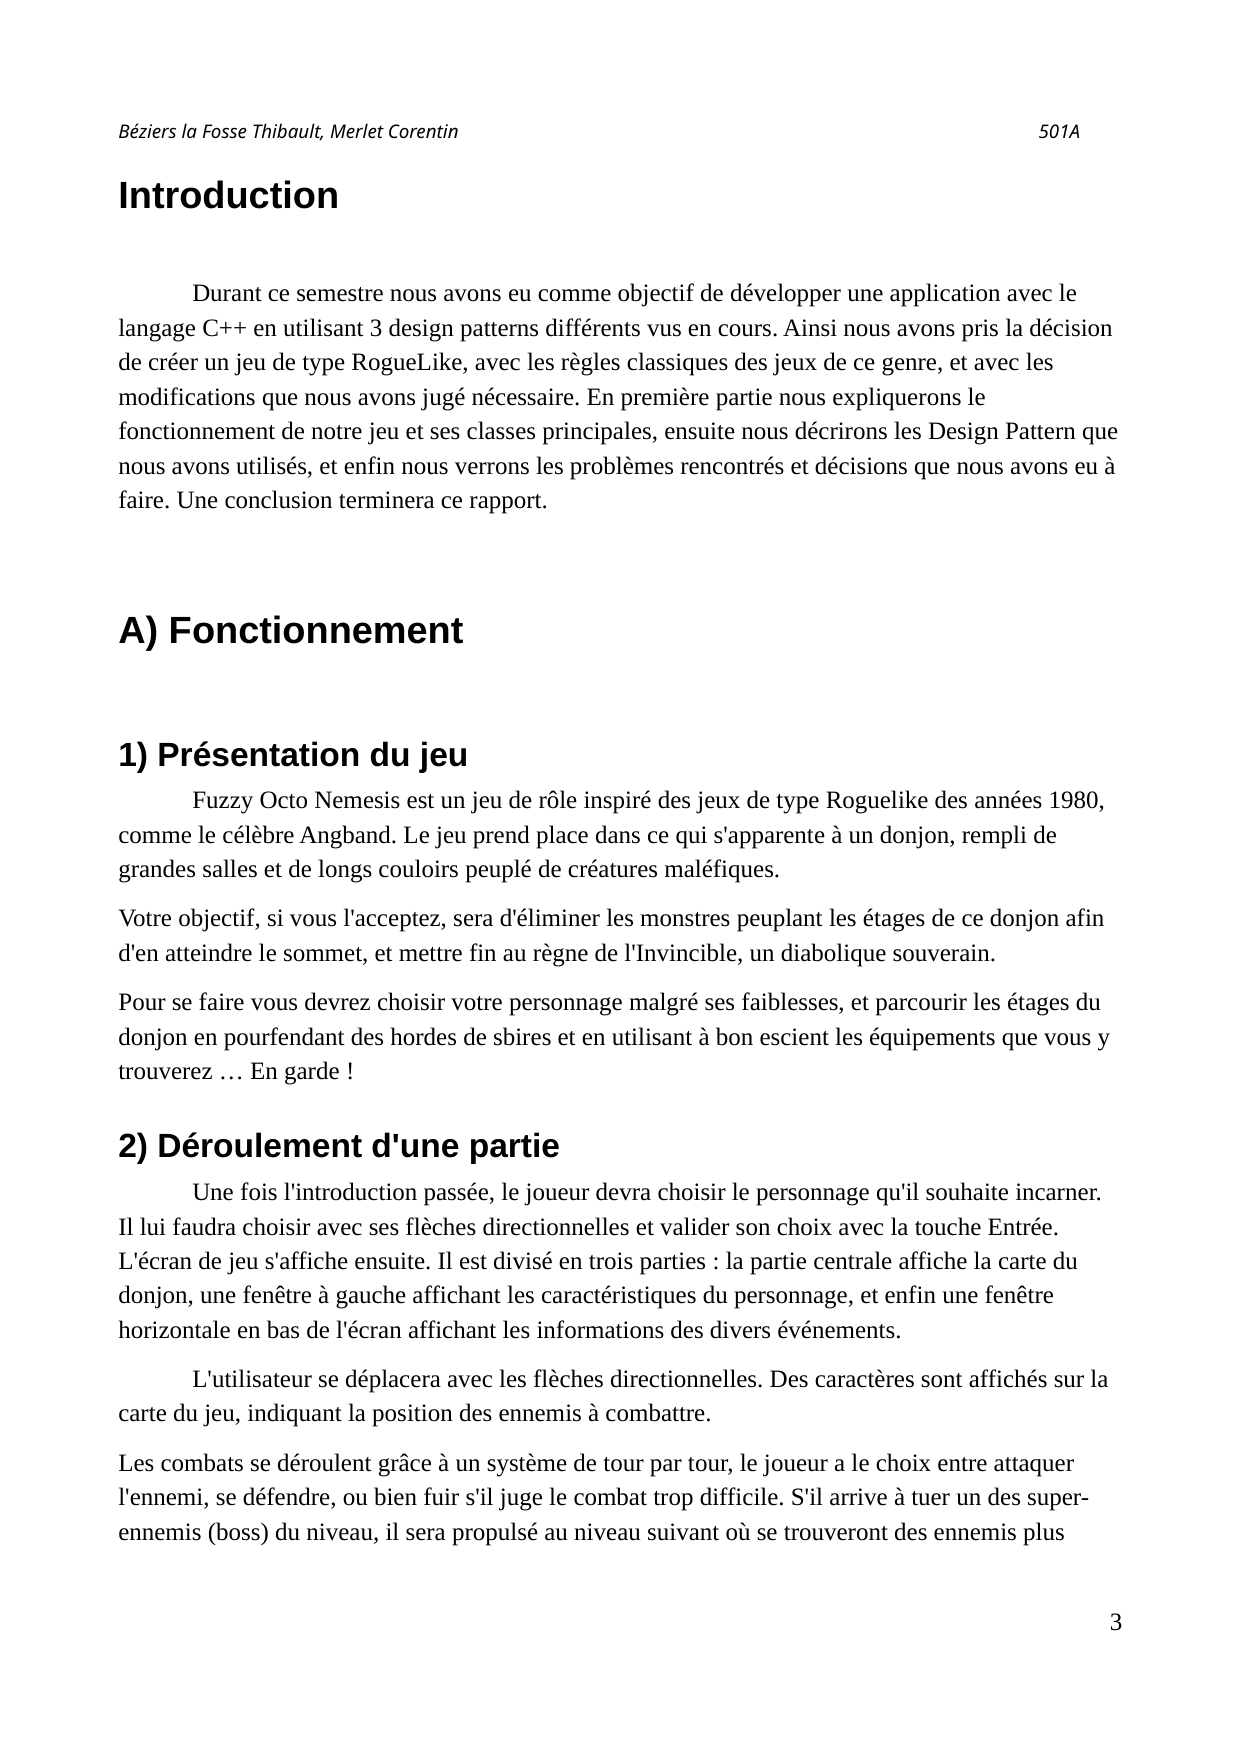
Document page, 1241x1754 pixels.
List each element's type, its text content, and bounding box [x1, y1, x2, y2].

text Une fois l'introduction passée, le joueur devra choisir le personnage qu'il souhaite incarner. Il lui faudra choisir avec ses flèches directionnelles et valider son choix avec la touche Entrée. L'écran de jeu s'affiche ensuite. Il est divisé en trois parties : la partie centrale affiche la carte du donjon, une fenêtre à gauche affichant les caractéristiques du personnage, et enfin une fenêtre horizontale en bas de l'écran affichant les informations des divers événements. [118, 1177, 1122, 1344]
subtitle Introduction [118, 173, 1122, 217]
text Votre objectif, si vous l'acceptez, sera d'éliminer les monstres peuplant les étages de ce donjon afin d'en atteindre le sommet, et mettre fin au règne de l'Invincible, un diabolique souverain. [118, 903, 1122, 967]
text Pour se faire vous devrez choisir votre personnage malgré ses faiblesses, et parcourir les étages du donjon en pourfendant des hordes de sbires et en utilisant à bon escient les équipements que vous y trouverez … En garde ! [118, 987, 1122, 1085]
text Les combats se déroulent grâce à un système de tour par tour, le joueur a le choix entre attaquer l'ennemi, se défendre, ou bien fuir s'il juge le combat trop difficile. S'il arrive à tuer un des super-ennemis (boss) du niveau, il sera propulsé au niveau suivant où se trouveront des ennemis plus [118, 1448, 1122, 1545]
text Fuzzy Octo Nemesis est un jeu de rôle inspiré des jeux de type Roguelike des années 1980, comme le célèbre Angband. Le jeu prend place dans ce qui s'apparente à un donjon, rempli de grandes salles et de longs couloirs peuplé de créatures maléfiques. [118, 786, 1122, 883]
text Durant ce semestre nous avons eu comme objectif de développer une application avec le langage C++ en utilisant 3 design patterns différents vus en cours. Ainsi nous avons pris la décision de créer un jeu de type RogueLike, avec les règles classiques des jeux de ce genre, et avec les modifications que nous avons jugé nécessaire. En première partie nous expliquerons le fonctionnement de notre jeu et ses classes principales, ensuite nous décrirons les Design Pattern que nous avons utilisés, et enfin nous verrons les problèmes rencontrés et décisions que nous avons eu à faire. Une conclusion terminera ce rapport. [118, 278, 1122, 514]
text L'utilisateur se déplacera avec les flèches directionnelles. Des caractères sont affichés sur la carte du jeu, indiquant la position des ennemis à combattre. [118, 1364, 1122, 1427]
subtitle 2) Déroulement d'une partie [118, 1126, 1122, 1164]
subtitle A) Fonctionnement [118, 608, 1122, 652]
subtitle 1) Présentation du jeu [118, 734, 1122, 773]
